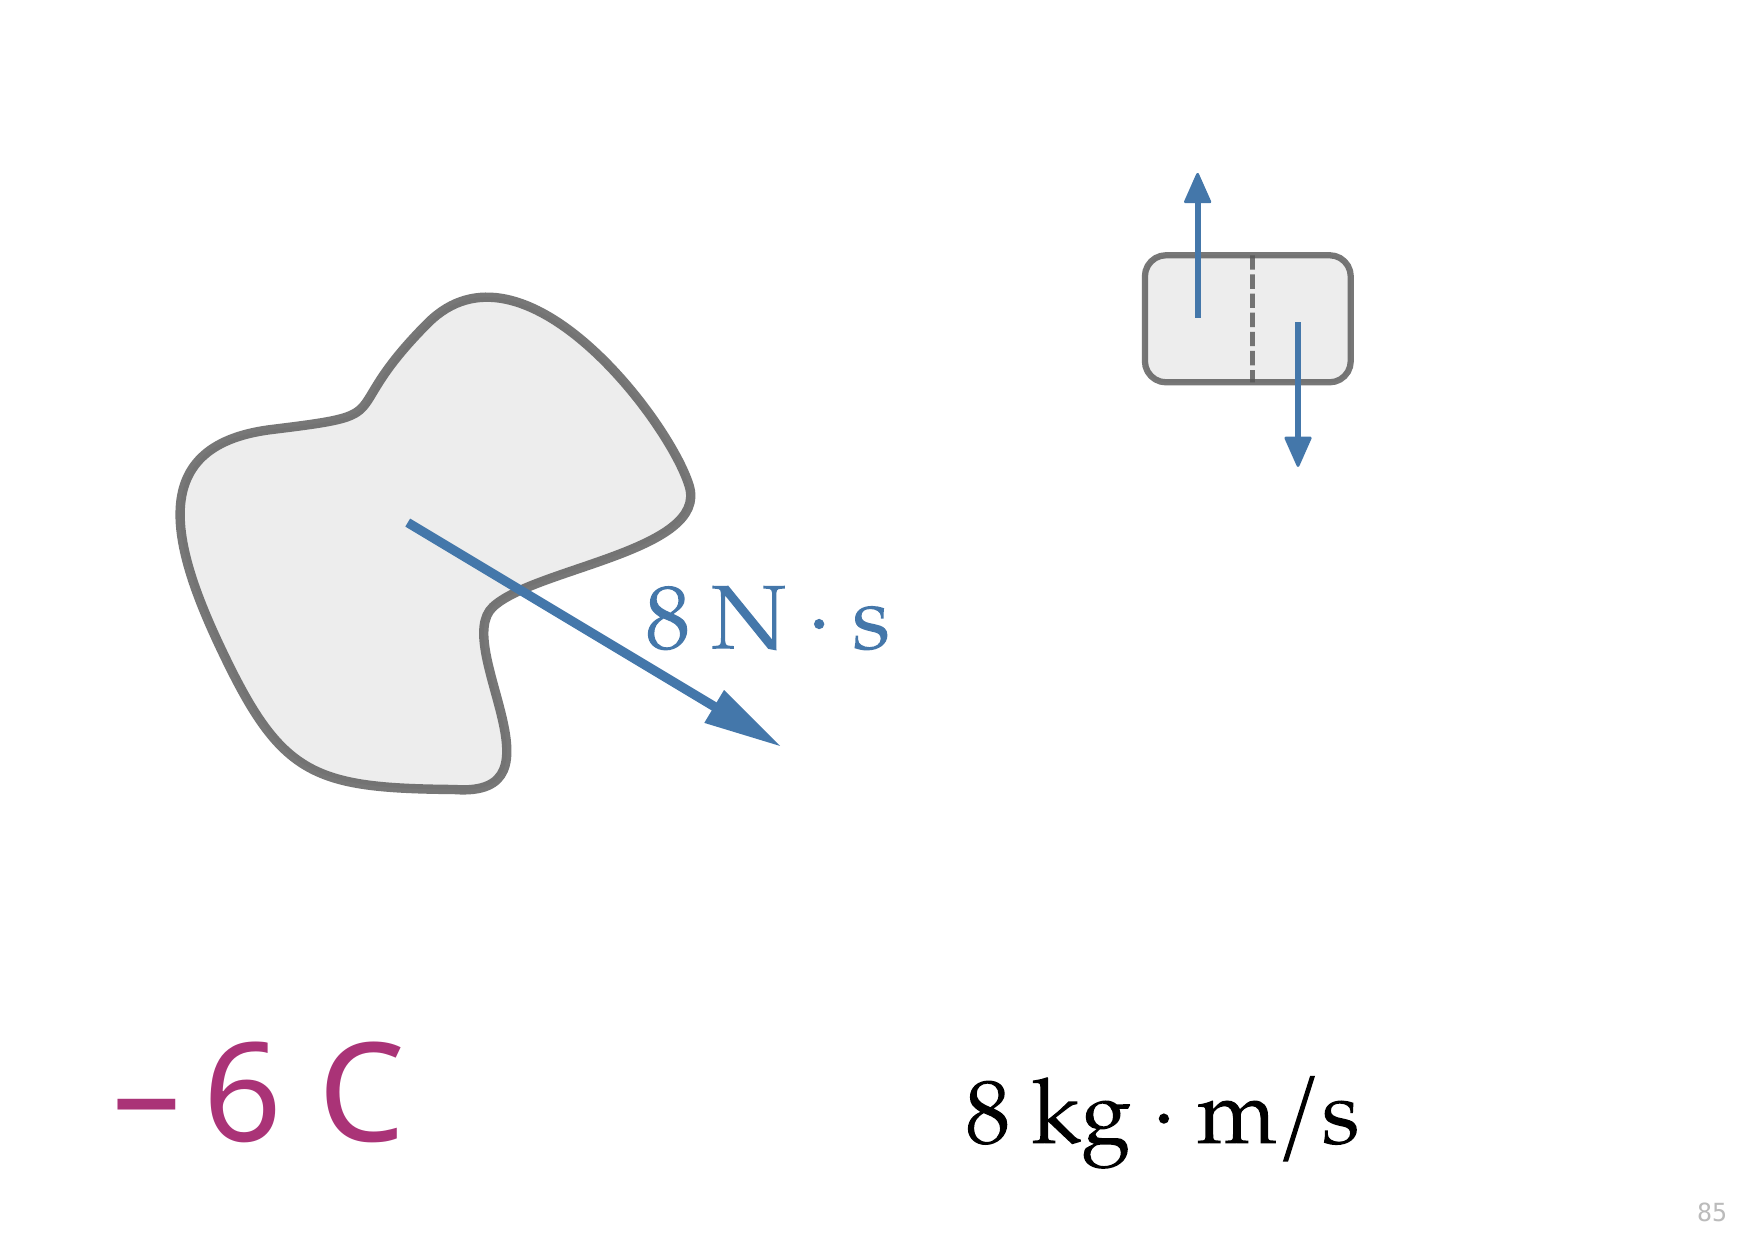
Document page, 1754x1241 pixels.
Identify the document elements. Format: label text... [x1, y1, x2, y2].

text_box [1083, 1100, 1131, 1169]
text_box [813, 618, 825, 630]
text_box [647, 585, 688, 651]
text_box [967, 1080, 1008, 1146]
text_box [1158, 1113, 1170, 1124]
text_box [1197, 1100, 1276, 1144]
text_box [1282, 1075, 1316, 1162]
text_box [180, 297, 691, 790]
text_box [1323, 1100, 1357, 1146]
text_box [854, 605, 888, 651]
text_box – 6 C [97, 986, 414, 1139]
text_box [1032, 1077, 1081, 1145]
text_box [1144, 255, 1351, 383]
text_box [712, 585, 785, 651]
